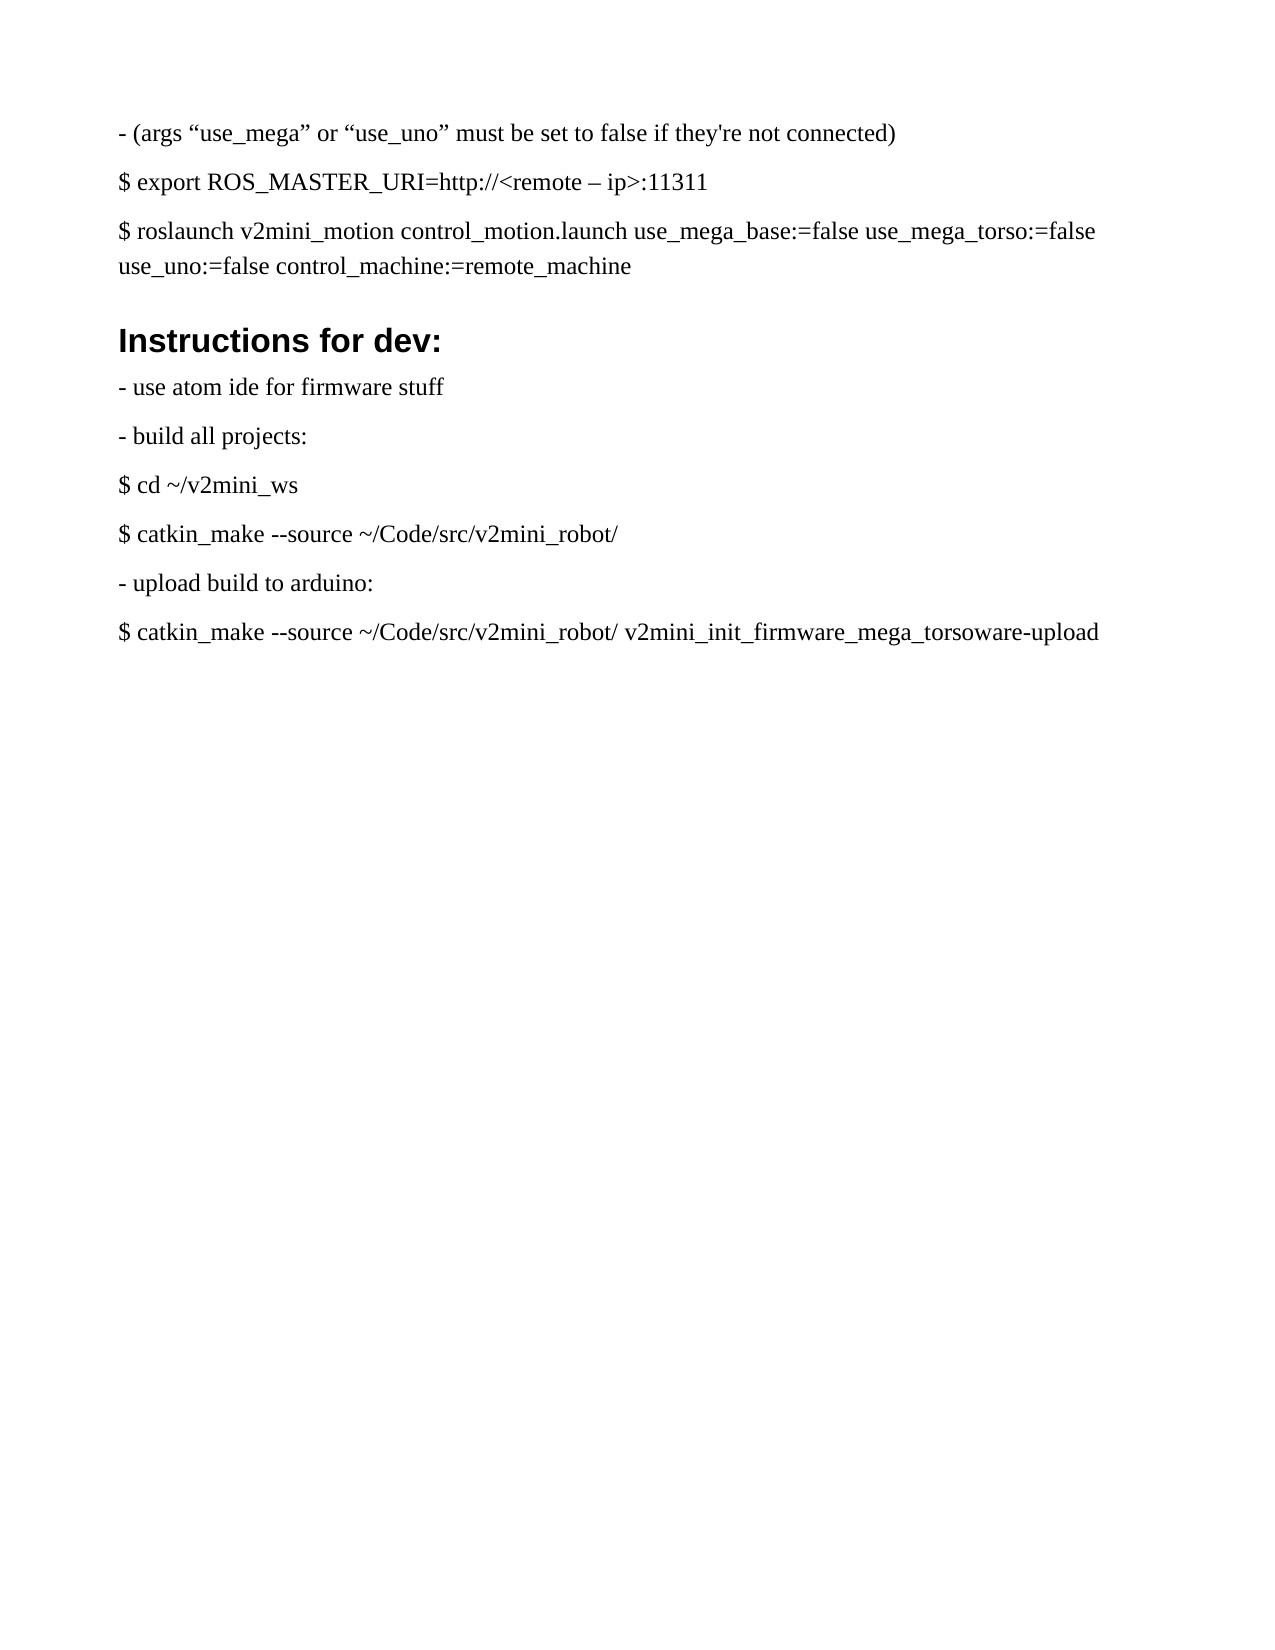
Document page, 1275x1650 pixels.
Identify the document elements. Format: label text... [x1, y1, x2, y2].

subtitle Instructions for dev: [118, 321, 1157, 359]
text $ catkin_make --source ~/Code/src/v2mini_robot/ [118, 519, 1157, 548]
text - use atom ide for firmware stuff [118, 372, 1157, 401]
text $ roslaunch v2mini_motion control_motion.launch use_mega_base:=false use_mega_torso:=false use_uno:=false control_machine:=remote_machine [118, 216, 1157, 279]
text - upload build to arduino: [118, 568, 1157, 597]
text $ catkin_make --source ~/Code/src/v2mini_robot/ v2mini_init_firmware_mega_torsoware-upload [118, 617, 1157, 646]
text - build all projects: [118, 421, 1157, 449]
text $ export ROS_MASTER_URI=http://<remote – ip>:11311 [118, 167, 1157, 196]
text - (args “use_mega” or “use_uno” must be set to false if they're not connected) [118, 118, 1157, 147]
text $ cd ~/v2mini_ws [118, 470, 1157, 499]
